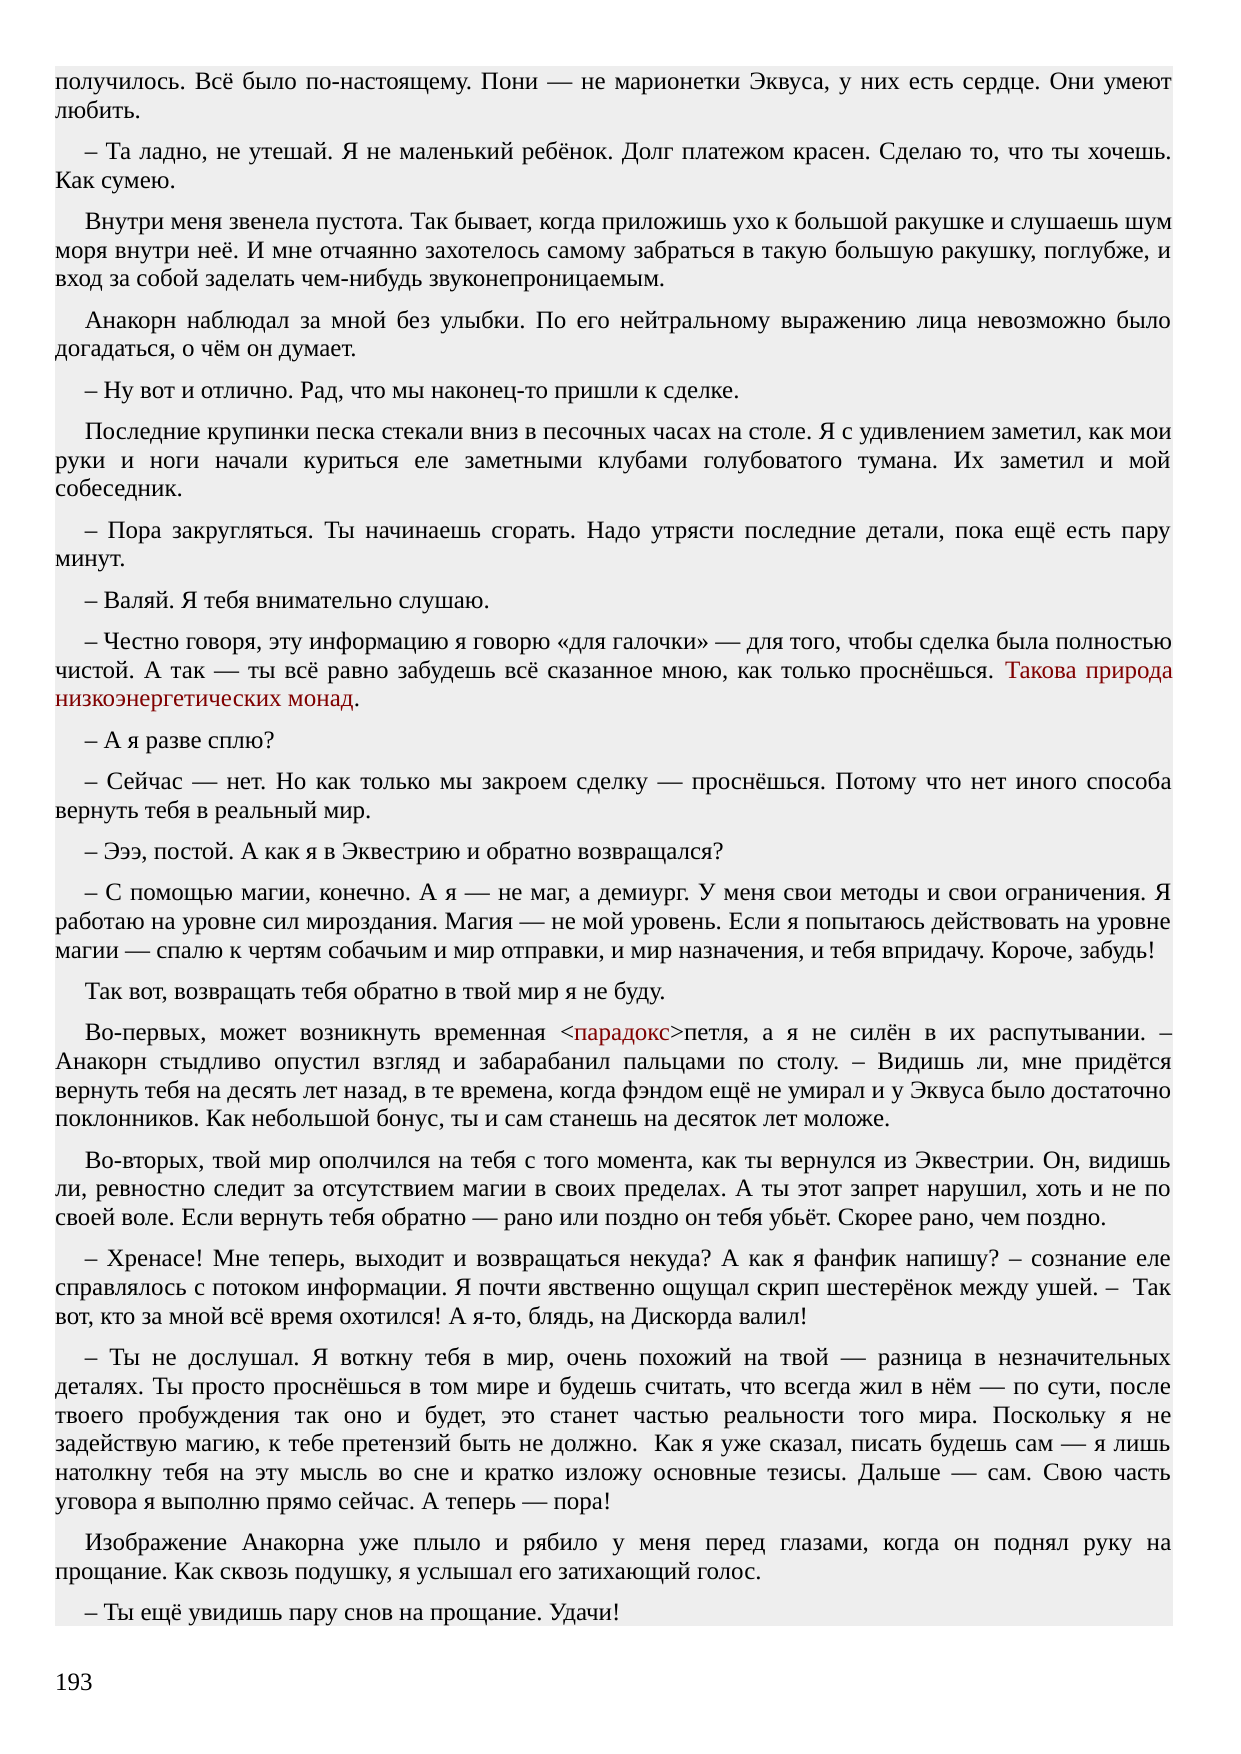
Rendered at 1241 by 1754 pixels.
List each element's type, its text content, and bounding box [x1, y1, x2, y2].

text – Пора закругляться. Ты начинаешь сгорать. Надо утрясти последние детали, пока ещё есть пару минут. [55, 515, 1173, 572]
text Так вот, возвращать тебя обратно в твой мир я не буду. [55, 976, 1173, 1005]
text Анакорн наблюдал за мной без улыбки. По его нейтральному выражению лица невозможно было догадаться, о чём он думает. [55, 305, 1173, 362]
text – Сейчас — нет. Но как только мы закроем сделку — проснёшься. Потому что нет иного способа вернуть тебя в реальный мир. [55, 766, 1173, 823]
text Во-первых, может возникнуть временная <парадокс>петля, а я не силён в их распутывании. – Анакорн стыдливо опустил взгляд и забарабанил пальцами по столу. – Видишь ли, мне придётся вернуть тебя на десять лет назад, в те времена, когда фэндом ещё не умирал и у Эквуса было достаточно поклонников. Как небольшой бонус, ты и сам станешь на десяток лет моложе. [55, 1017, 1173, 1132]
text – Та ладно, не утешай. Я не маленький ребёнок. Долг платежом красен. Сделаю то, что ты хочешь. Как сумею. [55, 136, 1173, 193]
text – Эээ, постой. А как я в Эквестрию и обратно возвращался? [55, 836, 1173, 865]
text – А я разве сплю? [55, 725, 1173, 753]
text – Хренасе! Мне теперь, выходит и возвращаться некуда? А как я фанфик напишу? – сознание еле справлялось с потоком информации. Я почти явственно ощущал скрип шестерёнок между ушей. – Так вот, кто за мной всё время охотился! А я-то, блядь, на Дискорда валил! [55, 1243, 1173, 1330]
text – Ну вот и отлично. Рад, что мы наконец-то пришли к сделке. [55, 375, 1173, 403]
text – Честно говоря, эту информацию я говорю «для галочки» — для того, чтобы сделка была полностью чистой. А так — ты всё равно забудешь всё сказанное мною, как только проснёшься. Такова природа низкоэнергетических монад. [55, 626, 1173, 712]
text Последние крупинки песка стекали вниз в песочных часах на столе. Я с удивлением заметил, как мои руки и ноги начали куриться еле заметными клубами голубоватого тумана. Их заметил и мой собеседник. [55, 416, 1173, 502]
text Внутри меня звенела пустота. Так бывает, когда приложишь ухо к большой ракушке и слушаешь шум моря внутри неё. И мне отчаянно захотелось самому забраться в такую большую ракушку, поглубже, и вход за собой заделать чем-нибудь звуконепроницаемым. [55, 206, 1173, 292]
text – Ты не дослушал. Я воткну тебя в мир, очень похожий на твой — разница в незначительных деталях. Ты просто проснёшься в том мире и будешь считать, что всегда жил в нём — по сути, после твоего пробуждения так оно и будет, это станет частью реальности того мира. Поскольку я не задействую магию, к тебе претензий быть не должно. Как я уже сказал, писать будешь сам — я лишь натолкну тебя на эту мысль во сне и кратко изложу основные тезисы. Дальше — сам. Свою часть уговора я выполню прямо сейчас. А теперь — пора! [55, 1342, 1173, 1515]
text Во-вторых, твой мир ополчился на тебя с того момента, как ты вернулся из Эквестрии. Он, видишь ли, ревностно следит за отсутствием магии в своих пределах. А ты этот запрет нарушил, хоть и не по своей воле. Если вернуть тебя обратно — рано или поздно он тебя убьёт. Скорее рано, чем поздно. [55, 1145, 1173, 1231]
text – Валяй. Я тебя внимательно слушаю. [55, 585, 1173, 613]
text – Ты ещё увидишь пару снов на прощание. Удачи! [55, 1597, 1173, 1626]
text Изображение Анакорна уже плыло и рябило у меня перед глазами, когда он поднял руку на прощание. Как сквозь подушку, я услышал его затихающий голос. [55, 1527, 1173, 1585]
text получилось. Всё было по-настоящему. Пони — не марионетки Эквуса, у них есть сердце. Они умеют любить. [55, 66, 1173, 123]
text – С помощью магии, конечно. А я — не маг, а демиург. У меня свои методы и свои ограничения. Я работаю на уровне сил мироздания. Магия — не мой уровень. Если я попытаюсь действовать на уровне магии — спалю к чертям собачьим и мир отправки, и мир назначения, и тебя впридачу. Короче, забудь! [55, 877, 1173, 963]
